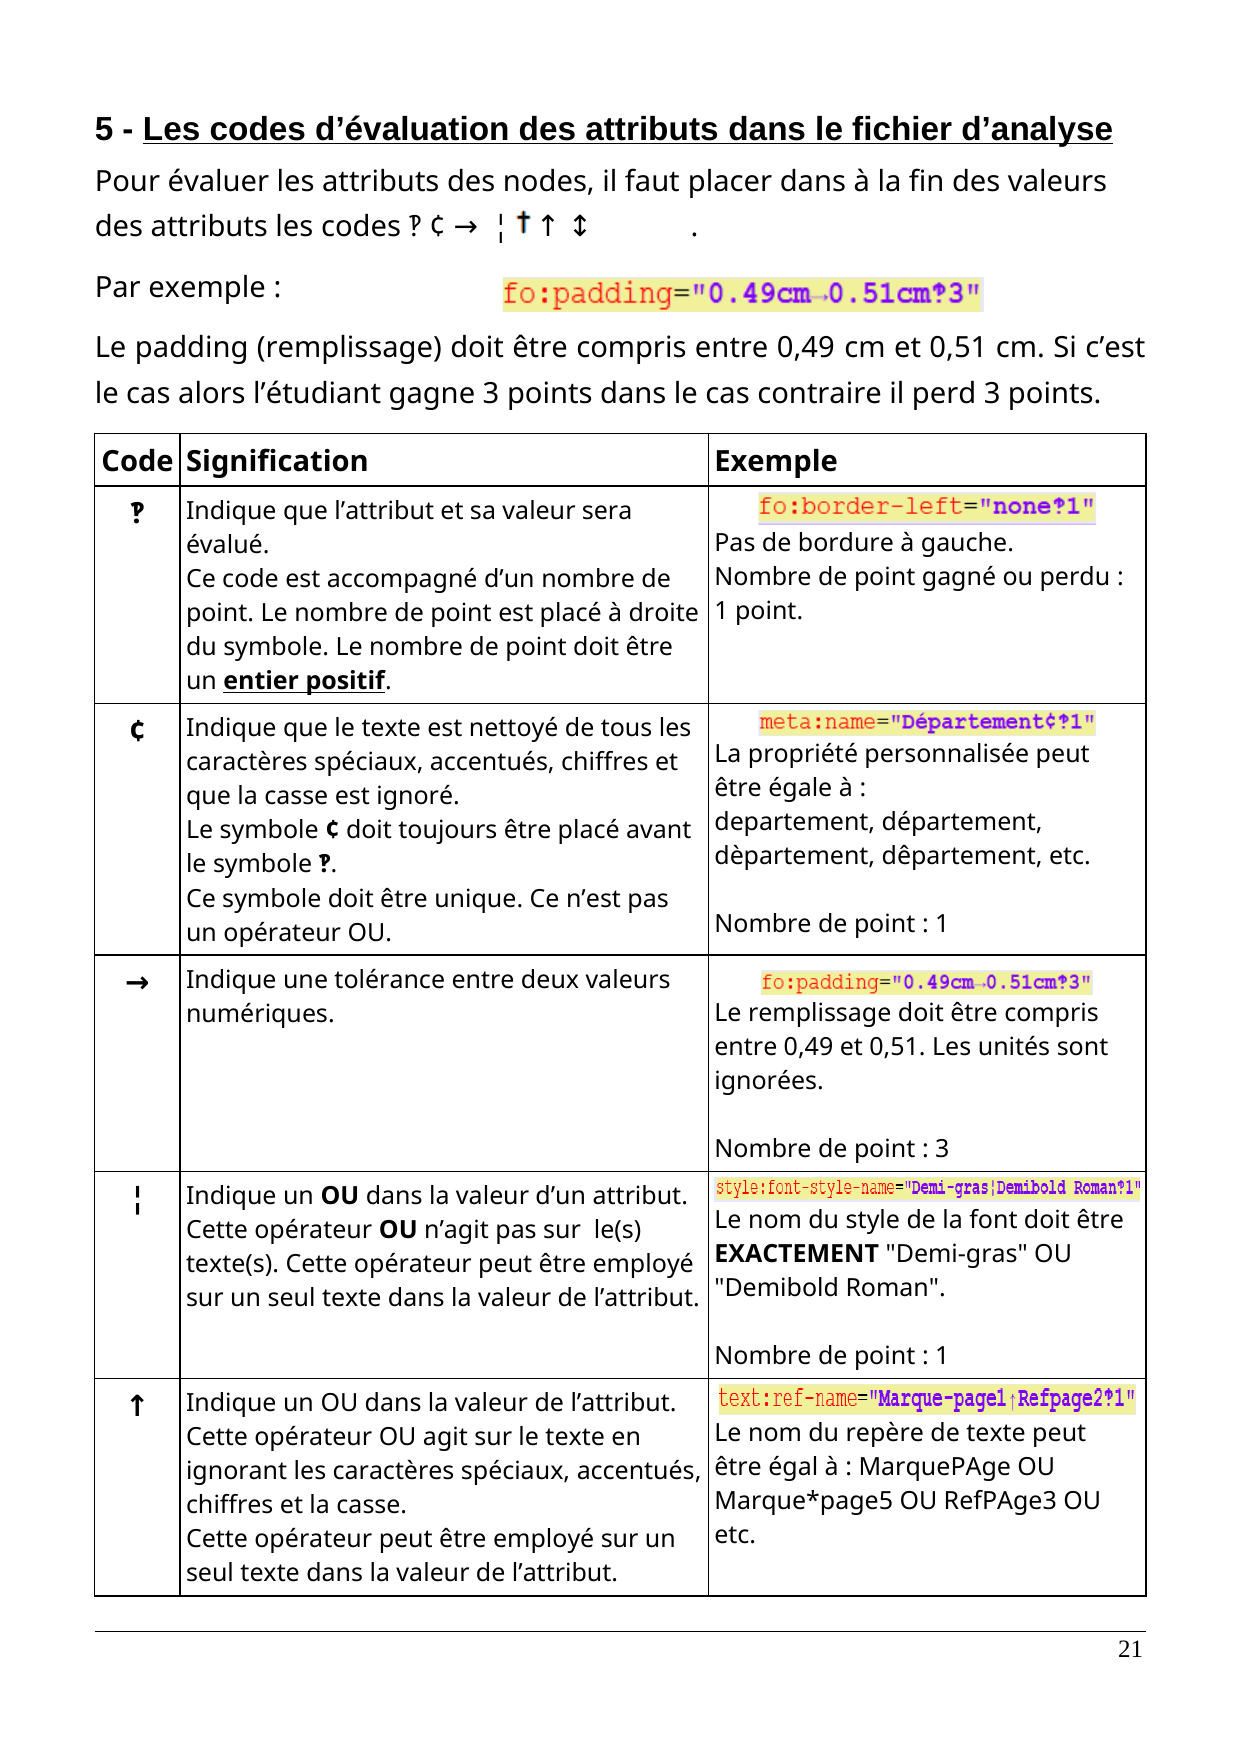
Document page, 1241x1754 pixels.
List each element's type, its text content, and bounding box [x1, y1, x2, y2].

picture [758, 710, 1097, 736]
subtitle Les codes d’évaluation des attributs dans le fichier d’analyse [94, 109, 1146, 148]
table_cell Indique que l’attribut et sa valeur sera évalué. Ce code est accompagné d’un nombre de point. Le nombre de point est placé à droite du symbole. Le nombre de point doit être un entier positif. [181, 487, 708, 703]
table_cell Indique une tolérance entre deux valeurs numériques. [181, 956, 708, 1171]
table_cell → [95, 956, 179, 1171]
table_cell ¦ [95, 1172, 179, 1377]
table_cell ‽ [95, 487, 179, 703]
table_cell Pas de bordure à gauche. Nombre de point gagné ou perdu : 1 point. [709, 487, 1145, 703]
table_cell Indique que le texte est nettoyé de tous les caractères spéciaux, accentués, chiffres et que la casse est ignoré. Le symbole ¢ doit toujours être placé avant le symbole ‽. Ce symbole doit être unique. Ce n’est pas un opérateur OU. [181, 704, 708, 954]
table_cell Le nom du repère de texte peut être égal à : MarquePAge OU Marque*page5 OU RefPAge3 OU etc. [709, 1379, 1145, 1595]
picture [758, 492, 1097, 525]
text Pour évaluer les attributs des nodes, il faut placer dans à la fin des valeurs des attributs les codes ‽ ¢ → ¦ ↑ ↕ . [94, 160, 1146, 245]
table_header Signification [181, 434, 708, 485]
table_cell ↑ [95, 1379, 179, 1595]
text Par exemple : [94, 266, 1146, 306]
picture [510, 205, 536, 235]
table_cell La propriété personnalisée peut être égale à : departement, département, dèpartement, dêpartement, etc. Nombre de point : 1 [709, 704, 1145, 954]
text Le padding (remplissage) doit être compris entre 0,49 cm et 0,51 cm. Si c’est le cas alors l’étudiant gagne 3 points dans le cas contraire il perd 3 points. [94, 326, 1146, 412]
table_cell Indique un OU dans la valeur de l’attribut. Cette opérateur OU agit sur le texte en ignorant les caractères spéciaux, accentués, chiffres et la casse. Cette opérateur peut être employé sur un seul texte dans la valeur de l’attribut. [181, 1379, 708, 1595]
table_header Exemple [709, 434, 1145, 485]
picture [714, 1177, 1141, 1202]
table_cell Le nom du style de la font doit être EXACTEMENT "Demi-gras" OU "Demibold Roman". Nombre de point : 1 [709, 1172, 1145, 1377]
table_header Code [95, 434, 179, 485]
table_cell ¢ [95, 704, 179, 954]
table_cell Le remplissage doit être compris entre 0,49 et 0,51. Les unités sont ignorées. Nombre de point : 3 [709, 956, 1145, 1171]
table_cell Indique un OU dans la valeur d’un attribut. Cette opérateur OU n’agit pas sur le(s) texte(s). Cette opérateur peut être employé sur un seul texte dans la valeur de l’attribut. [181, 1172, 708, 1377]
